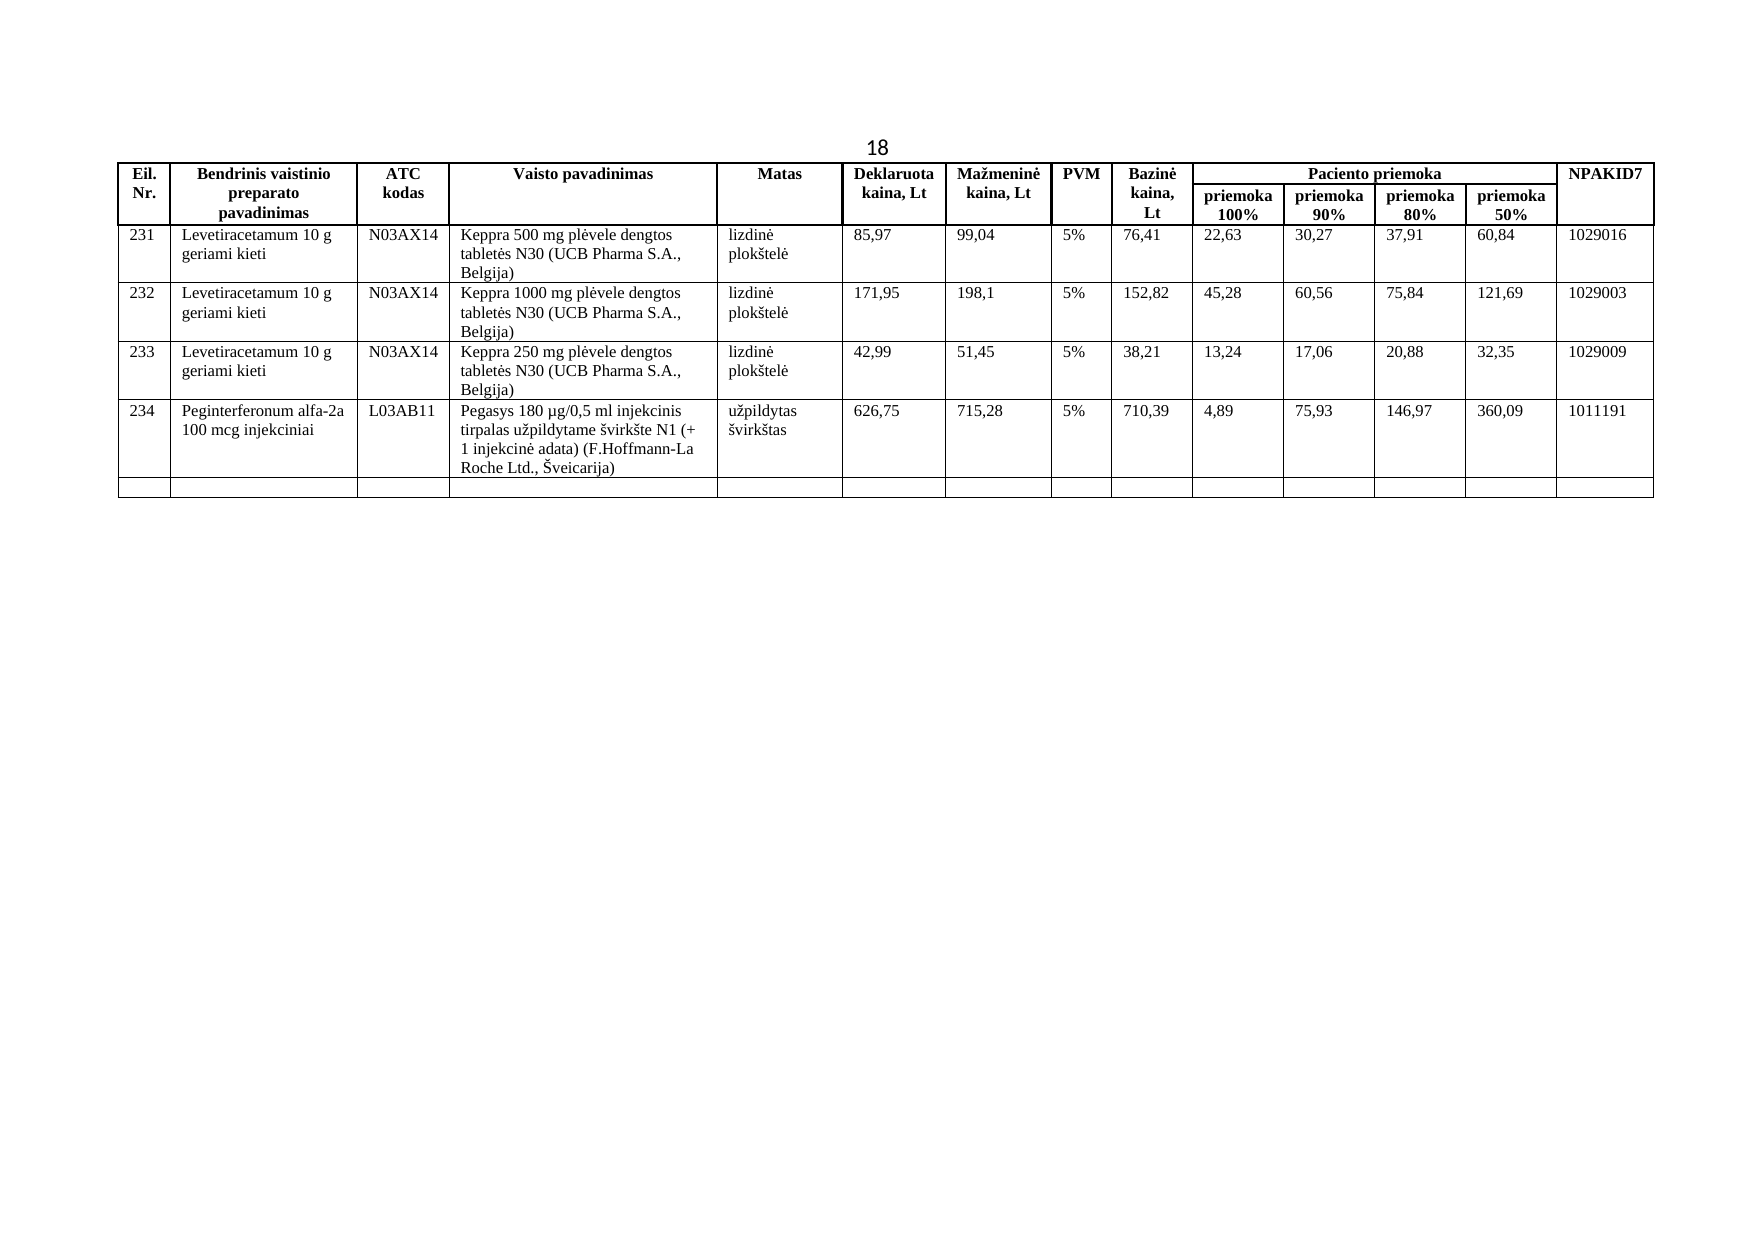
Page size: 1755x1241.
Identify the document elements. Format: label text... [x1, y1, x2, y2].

table_header NPAKID7 [1558, 164, 1653, 224]
table_cell 626,75 [843, 400, 945, 477]
table_cell 146,97 [1375, 400, 1465, 477]
table_cell 99,04 [946, 226, 1051, 282]
table_cell [843, 478, 945, 497]
table_cell 710,39 [1112, 400, 1192, 477]
table_cell Keppra 250 mg plėvele dengtos tabletės N30 (UCB Pharma S.A., Belgija) [450, 342, 717, 399]
table_header PVM [1053, 164, 1111, 224]
table_cell priemoka 100% [1194, 185, 1283, 224]
table_cell 198,1 [946, 283, 1051, 341]
table_cell užpildytas švirkštas [718, 400, 842, 477]
table_cell 75,93 [1284, 400, 1374, 477]
table_cell 232 [119, 283, 170, 341]
table_cell 30,27 [1284, 226, 1374, 282]
table_cell 51,45 [946, 342, 1051, 399]
table_cell Levetiracetamum 10 g geriami kieti [171, 283, 357, 341]
table_cell 17,06 [1284, 342, 1374, 399]
table_cell [1112, 478, 1192, 497]
table_cell priemoka 90% [1285, 185, 1374, 224]
table_cell 45,28 [1193, 283, 1283, 341]
table_cell [1375, 478, 1465, 497]
table_header ATC kodas [358, 164, 448, 224]
table_header Paciento priemoka [1194, 164, 1556, 183]
table_cell [946, 478, 1051, 497]
table_cell Levetiracetamum 10 g geriami kieti [171, 342, 357, 399]
table_cell 233 [119, 342, 170, 399]
table_cell 360,09 [1466, 400, 1556, 477]
table_cell 715,28 [946, 400, 1051, 477]
table_cell [1557, 478, 1653, 497]
table_cell 152,82 [1112, 283, 1192, 341]
table_header Deklaruota kaina, Lt [844, 164, 945, 224]
table_cell 37,91 [1375, 226, 1465, 282]
table_cell N03AX14 [358, 342, 449, 399]
table_cell 171,95 [843, 283, 945, 341]
table_cell 75,84 [1375, 283, 1465, 341]
table_cell [171, 478, 357, 497]
table_cell Keppra 500 mg plėvele dengtos tabletės N30 (UCB Pharma S.A., Belgija) [450, 226, 717, 282]
table_cell Pegasys 180 µg/0,5 ml injekcinis tirpalas užpildytame švirkšte N1 (+ 1 injekcinė adata) (F.Hoffmann-La Roche Ltd., Šveicarija) [450, 400, 717, 477]
table_cell N03AX14 [358, 226, 449, 282]
table_cell 85,97 [843, 226, 945, 282]
table_cell 234 [119, 400, 170, 477]
table_cell lizdinė plokštelė [718, 283, 842, 341]
table_cell 1029009 [1557, 342, 1653, 399]
table_cell lizdinė plokštelė [718, 226, 842, 282]
table_cell 4,89 [1193, 400, 1283, 477]
table_cell [358, 478, 449, 497]
table_cell 60,84 [1466, 226, 1556, 282]
table_cell priemoka 80% [1376, 185, 1465, 224]
table_cell 38,21 [1112, 342, 1192, 399]
table_cell 1011191 [1557, 400, 1653, 477]
table_cell Peginterferonum alfa-2a 100 mcg injekciniai [171, 400, 357, 477]
table_cell 5% [1052, 342, 1111, 399]
table_cell 5% [1052, 226, 1111, 282]
table_cell priemoka 50% [1467, 185, 1556, 224]
table_cell 42,99 [843, 342, 945, 399]
table_cell 32,35 [1466, 342, 1556, 399]
table_header Matas [718, 164, 841, 224]
table_cell 20,88 [1375, 342, 1465, 399]
table_cell 22,63 [1193, 226, 1283, 282]
table_cell 60,56 [1284, 283, 1374, 341]
table_cell Levetiracetamum 10 g geriami kieti [171, 226, 357, 282]
table_cell N03AX14 [358, 283, 449, 341]
table_cell 5% [1052, 283, 1111, 341]
table_cell lizdinė plokštelė [718, 342, 842, 399]
table_cell 5% [1052, 400, 1111, 477]
table_cell Keppra 1000 mg plėvele dengtos tabletės N30 (UCB Pharma S.A., Belgija) [450, 283, 717, 341]
table_cell 13,24 [1193, 342, 1283, 399]
table_header Bendrinis vaistinio preparato pavadinimas [171, 164, 356, 224]
table_cell 1029003 [1557, 283, 1653, 341]
table_header Mažmeninė kaina, Lt [947, 164, 1050, 224]
table_cell [1052, 478, 1111, 497]
table_cell [119, 478, 170, 497]
table_cell [1193, 478, 1283, 497]
table_cell [450, 478, 717, 497]
table_header Eil. Nr. [119, 164, 169, 224]
table_cell [1466, 478, 1556, 497]
table_cell [718, 478, 842, 497]
table_header Vaisto pavadinimas [450, 164, 716, 224]
table_header Bazinė kaina, Lt [1113, 164, 1192, 224]
table_cell 121,69 [1466, 283, 1556, 341]
table_cell L03AB11 [358, 400, 449, 477]
table_cell 76,41 [1112, 226, 1192, 282]
table_cell 231 [119, 226, 170, 282]
table_cell 1029016 [1557, 226, 1653, 282]
table_cell [1284, 478, 1374, 497]
